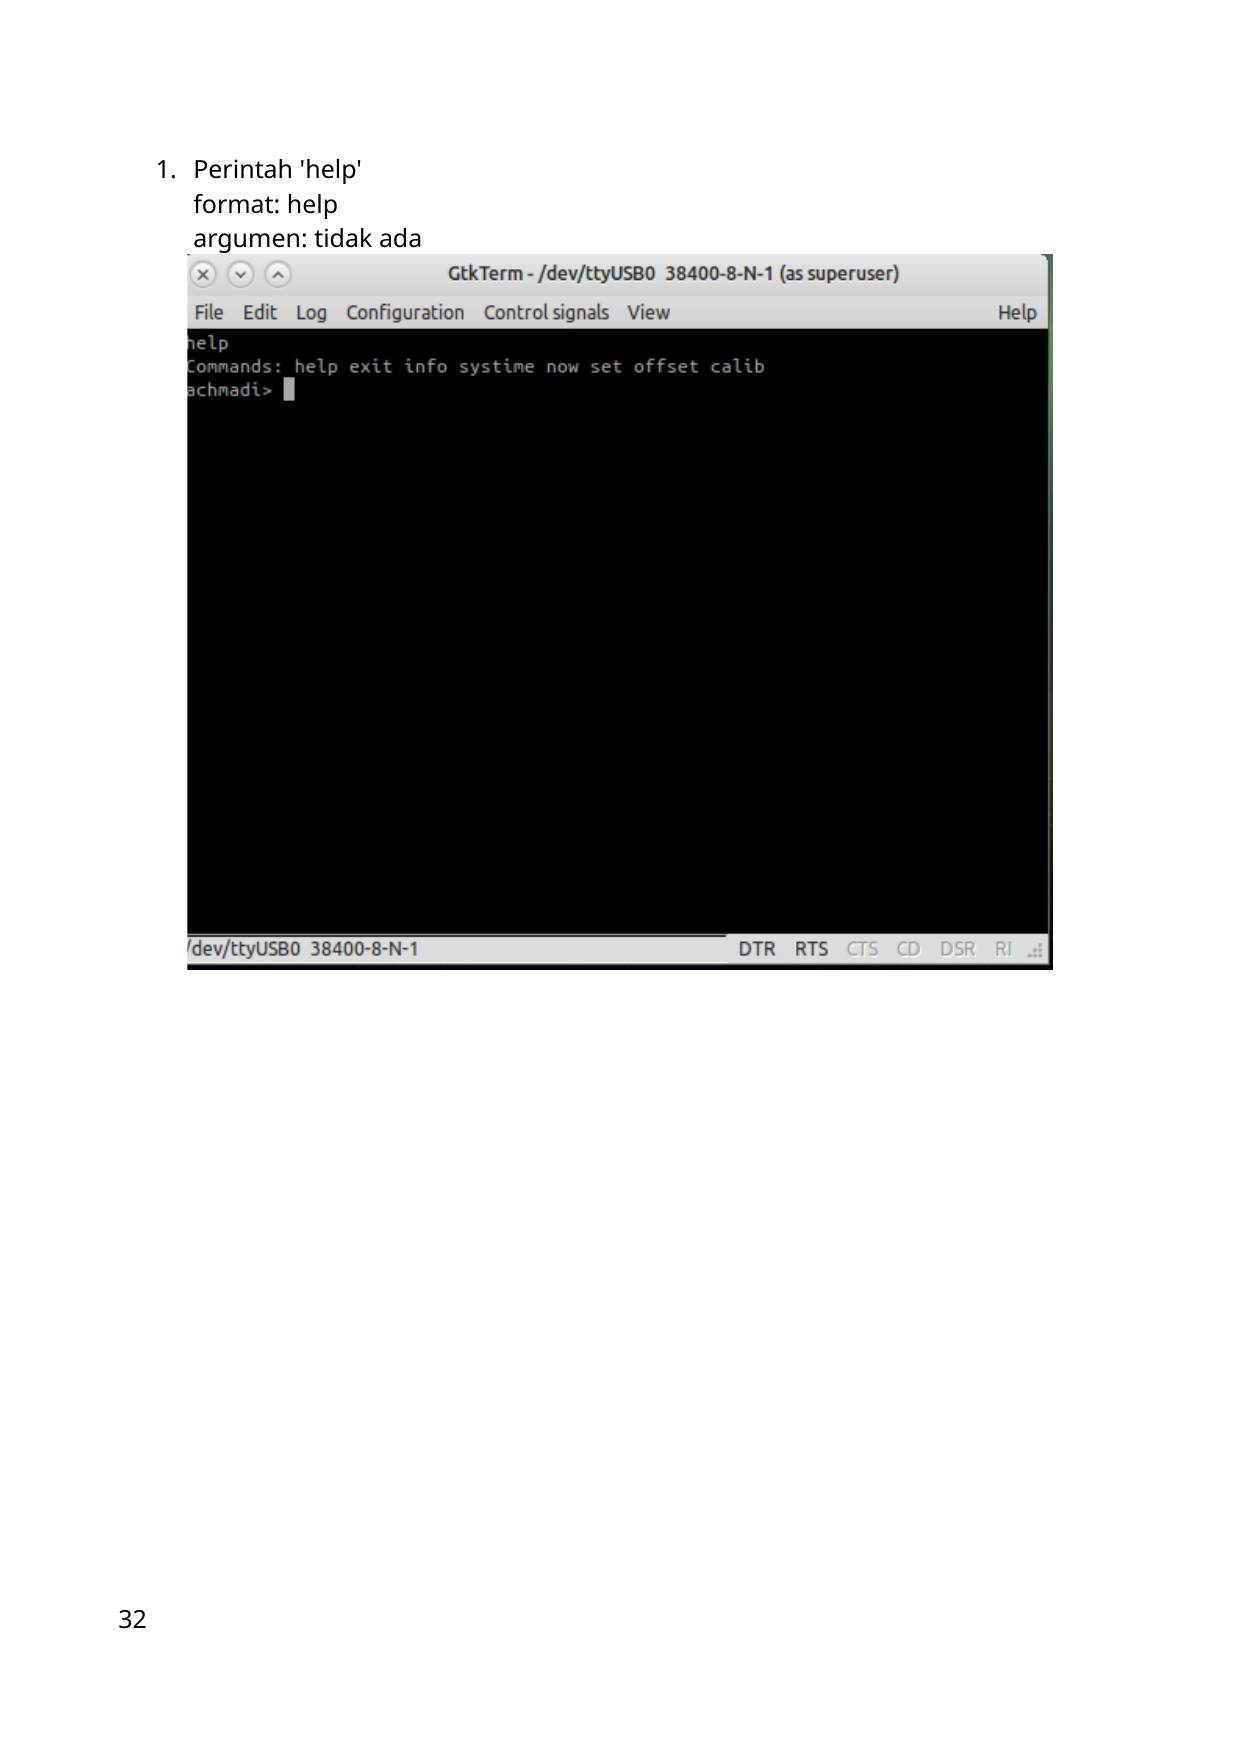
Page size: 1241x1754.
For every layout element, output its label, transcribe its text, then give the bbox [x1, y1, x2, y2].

list argumen: tidak ada [156, 220, 1122, 254]
picture [187, 254, 1053, 970]
subtitle Perintah 'help' [156, 152, 1122, 186]
list format: help [156, 186, 1122, 220]
